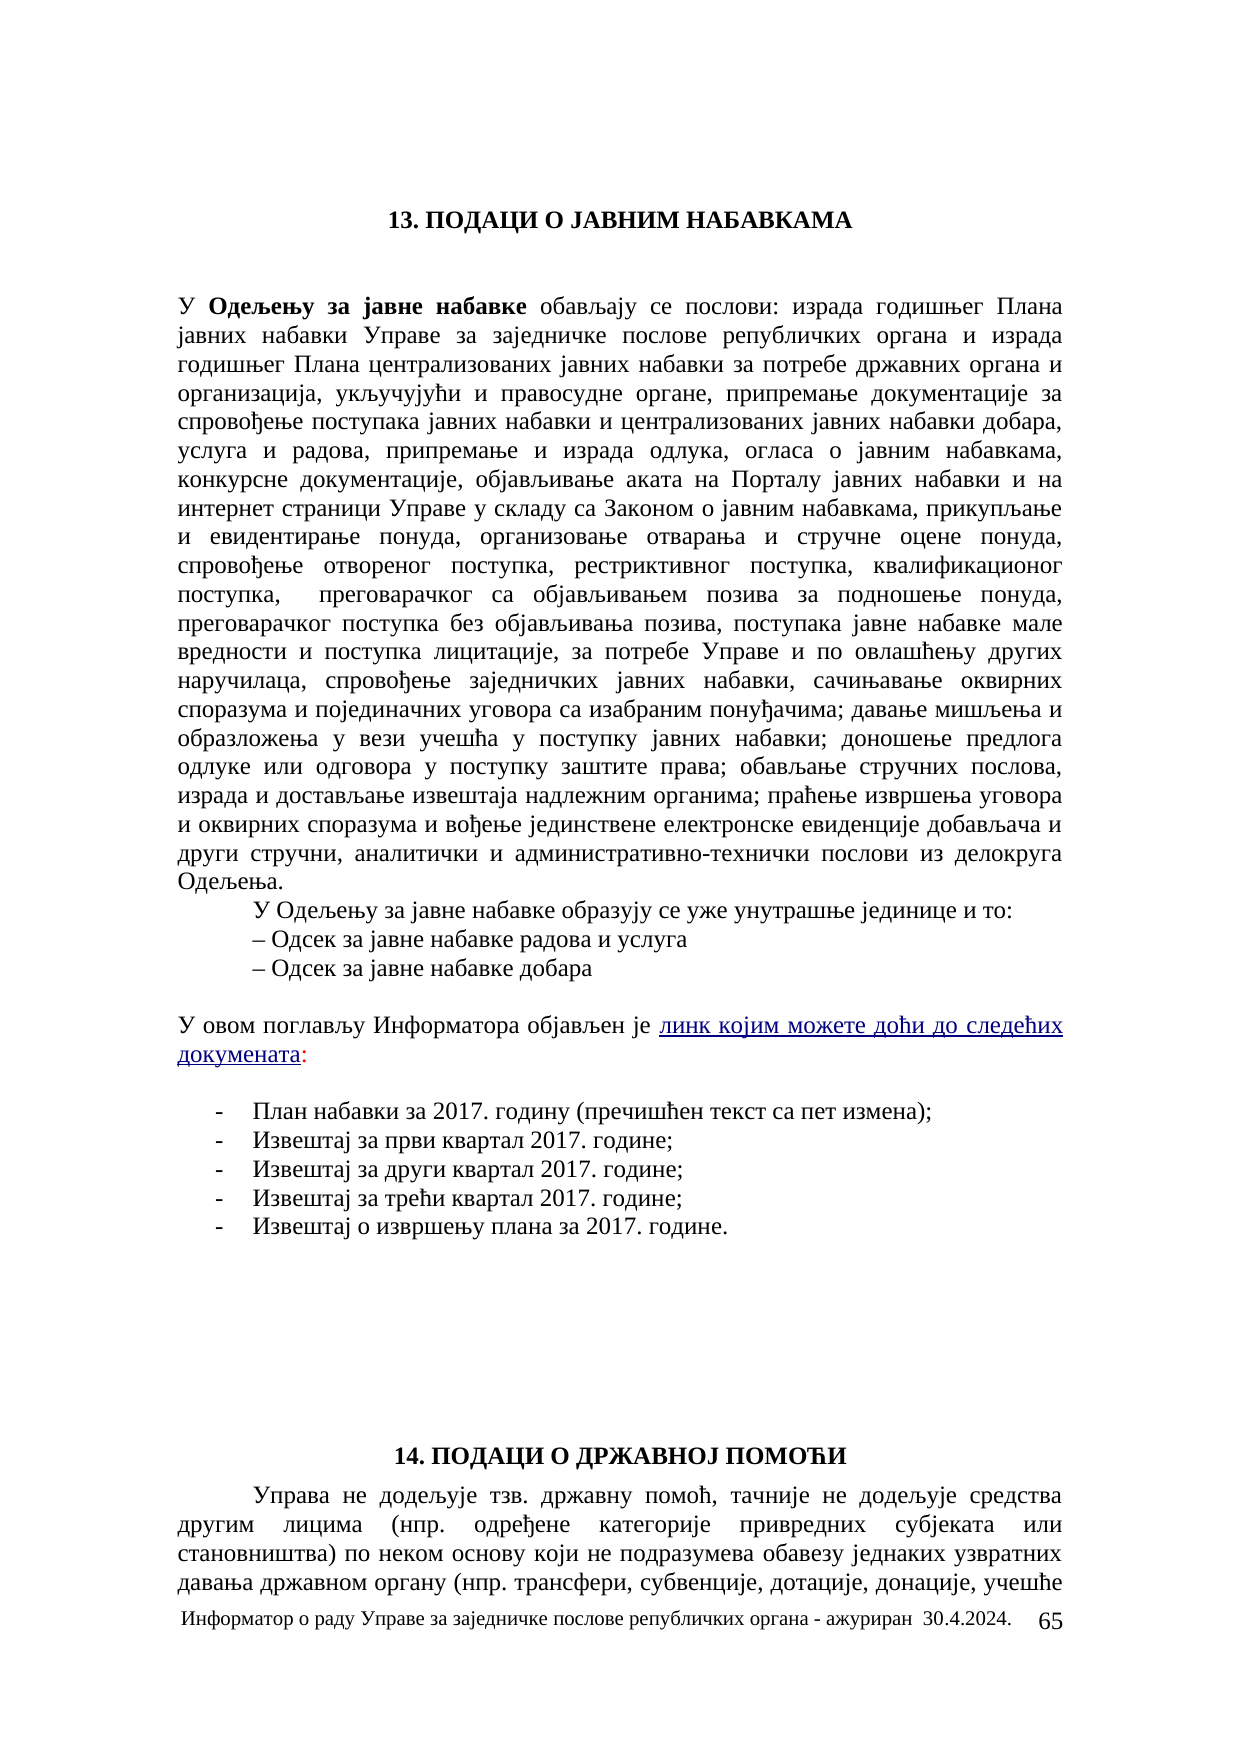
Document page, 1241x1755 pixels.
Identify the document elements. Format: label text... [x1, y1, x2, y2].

list Извештај о извршењу плана за 2017. године. [215, 1211, 1063, 1240]
text У Одељењу за јавне набавке образују се уже унутрашње јединице и то: [177, 895, 1063, 924]
list Извештај за први квартал 2017. године; [215, 1125, 1063, 1154]
text – Одсек за јавне набавке добара [177, 953, 1063, 981]
subtitle 13. ПОДАЦИ О ЈАВНИМ НАБАВКАМА [177, 205, 1063, 234]
list План набавки за 2017. годину (пречишћен текст са пет измена); [215, 1096, 1063, 1125]
text – Одсек за јавне набавке радова и услуга [177, 924, 1063, 953]
text У овом поглављу Информатора објављен је линк којим можете доћи до следећих докумената: [177, 1010, 1063, 1068]
text 14. ПОДАЦИ О ДРЖАВНОЈ ПОМОЋИ [177, 1441, 1063, 1470]
list Извештај за трећи квартал 2017. године; [215, 1183, 1063, 1211]
text Управа не додељује тзв. државну помоћ, тачније не додељује средства другим лицима (нпр. одређене категорије привредних субјеката или становништва) по неком основу који не подразумева обавезу једнаких узвратних давања државном органу (нпр. трансфери, субвенције, дотације, донације, учешће [177, 1481, 1063, 1596]
list Извештај за други квартал 2017. године; [215, 1154, 1063, 1183]
text У Одељењу за јавне набавке обављају се послови: израда годишњег Плана јавних набавки Управе за заједничке послове републичких органа и израда годишњег Плана централизованих јавних набавки за потребе државних органа и организација, укључујући и правосудне органе, припремање документације за спровођење поступака јавних набавки и централизованих јавних набавки добара, услуга и радова, припремање и израда одлука, огласа о јавним набавкама, конкурсне документације, објављивање аката на Порталу јавних набавки и на интернет страници Управе у складу са Законом о јавним набавкама, прикупљање и евидентирање понуда, организовање отварања и стручне оцене понуда, спровођење отвореног поступка, рестриктивног поступка, квалификационог поступка, преговарачког са објављивањем позива за подношење понуда, преговарачког поступка без објављивања позива, поступака јавне набавке мале вредности и поступка лицитације, за потребе Управе и по овлашћењу других наручилаца, спровођење заједничких јавних набавки, сачињавање оквирних споразума и појединачних уговора са изабраним понуђачима; давање мишљења и образложења у вези учешћа у поступку јавних набавки; доношење предлога одлуке или одговора у поступку заштите права; обављање стручних послова, израда и достављање извештаја надлежним органима; праћење извршења уговора и оквирних споразума и вођење јединствене електронске евиденције добављача и други стручни, аналитички и административно-технички послови из делокруга Одељења. [177, 291, 1063, 895]
